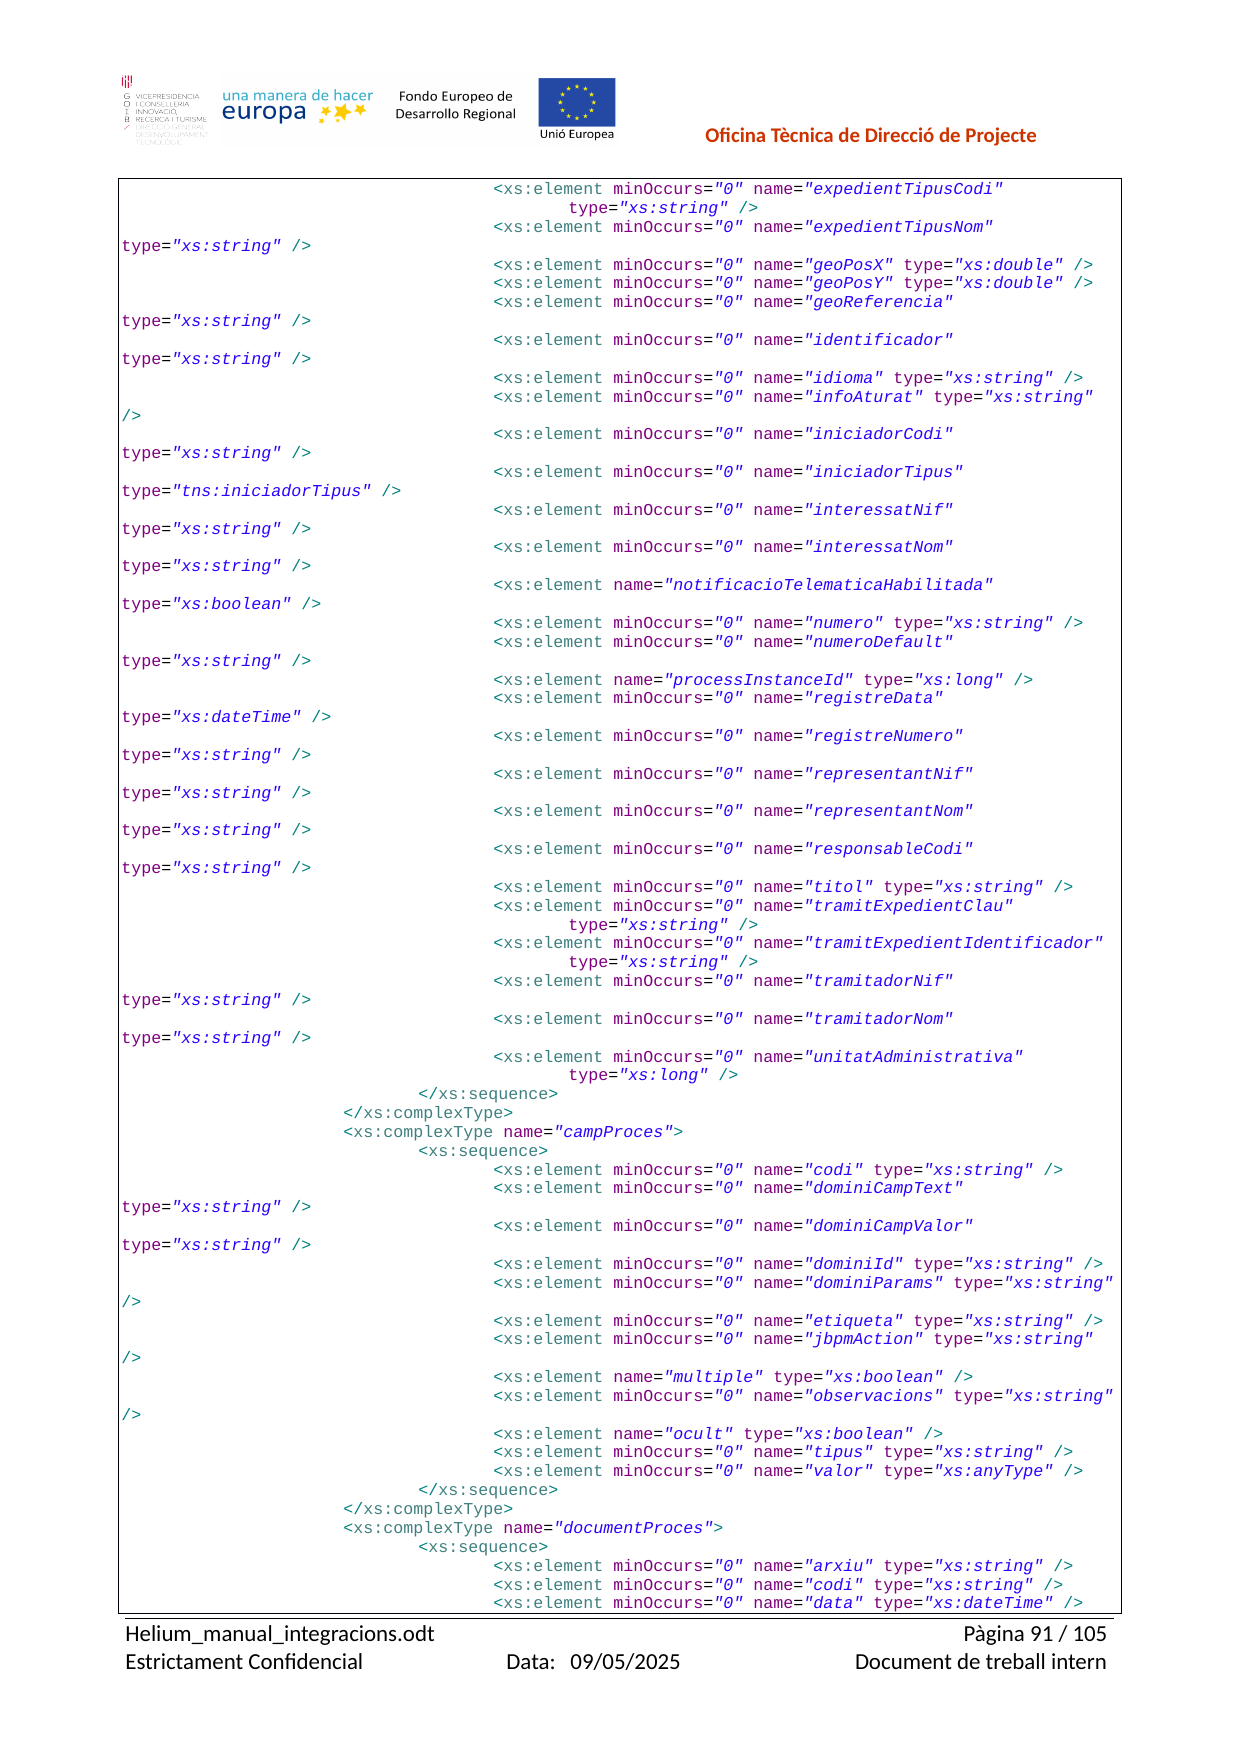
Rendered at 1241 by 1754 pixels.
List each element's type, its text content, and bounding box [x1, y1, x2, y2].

text <xs:element minOccurs="0" name="identificador" type="xs:string" /> [119, 328, 1121, 366]
picture [219, 73, 621, 147]
text <xs:sequence> [119, 1139, 1121, 1158]
text <xs:element minOccurs="0" name="numero" type="xs:string" /> [119, 611, 1121, 630]
text <xs:element minOccurs="0" name="unitatAdministrativa" [119, 1045, 1121, 1064]
text type="xs:string" /> [119, 197, 1121, 215]
text <xs:element minOccurs="0" name="representantNom" type="xs:string" /> [119, 800, 1121, 838]
text <xs:element minOccurs="0" name="interessatNom" type="xs:string" /> [119, 536, 1121, 574]
text </xs:sequence> [119, 1479, 1121, 1497]
text <xs:element minOccurs="0" name="expedientTipusCodi" [119, 179, 1121, 197]
text <xs:element minOccurs="0" name="titol" type="xs:string" /> [119, 875, 1121, 894]
text </xs:sequence> [119, 1083, 1121, 1102]
text </xs:complexType> [119, 1497, 1121, 1516]
text <xs:element minOccurs="0" name="idioma" type="xs:string" /> [119, 366, 1121, 385]
text <xs:element minOccurs="0" name="arxiu" type="xs:string" /> [119, 1554, 1121, 1573]
text <xs:element minOccurs="0" name="jbpmAction" type="xs:string" /> [119, 1328, 1121, 1366]
text <xs:element minOccurs="0" name="codi" type="xs:string" /> [119, 1158, 1121, 1177]
text <xs:element minOccurs="0" name="tipus" type="xs:string" /> [119, 1441, 1121, 1460]
text </xs:complexType> [119, 1102, 1121, 1120]
text <xs:element minOccurs="0" name="codi" type="xs:string" /> [119, 1573, 1121, 1592]
text <xs:complexType name="campProces"> [119, 1120, 1121, 1139]
text <xs:element minOccurs="0" name="dominiParams" type="xs:string" /> [119, 1271, 1121, 1309]
text <xs:element minOccurs="0" name="representantNif" type="xs:string" /> [119, 762, 1121, 800]
text <xs:element minOccurs="0" name="registreNumero" type="xs:string" /> [119, 724, 1121, 762]
text <xs:element minOccurs="0" name="infoAturat" type="xs:string" /> [119, 385, 1121, 423]
text type="xs:string" /> [119, 951, 1121, 969]
text <xs:element minOccurs="0" name="responsableCodi" type="xs:string" /> [119, 838, 1121, 875]
text <xs:element minOccurs="0" name="geoReferencia" type="xs:string" /> [119, 291, 1121, 328]
text <xs:element name="notificacioTelematicaHabilitada" type="xs:boolean" /> [119, 574, 1121, 611]
text <xs:element minOccurs="0" name="interessatNif" type="xs:string" /> [119, 498, 1121, 536]
text <xs:element minOccurs="0" name="tramitadorNom" type="xs:string" /> [119, 1007, 1121, 1045]
text <xs:sequence> [119, 1535, 1121, 1554]
text <xs:element minOccurs="0" name="tramitExpedientClau" [119, 894, 1121, 913]
text <xs:element name="ocult" type="xs:boolean" /> [119, 1422, 1121, 1441]
text <xs:element minOccurs="0" name="dominiCampValor" type="xs:string" /> [119, 1215, 1121, 1252]
text <xs:element name="processInstanceId" type="xs:long" /> [119, 668, 1121, 687]
text <xs:element minOccurs="0" name="valor" type="xs:anyType" /> [119, 1460, 1121, 1479]
text type="xs:long" /> [119, 1064, 1121, 1083]
text <xs:element minOccurs="0" name="iniciadorCodi" type="xs:string" /> [119, 423, 1121, 461]
text <xs:element minOccurs="0" name="etiqueta" type="xs:string" /> [119, 1309, 1121, 1328]
text type="xs:string" /> [119, 913, 1121, 932]
text <xs:element minOccurs="0" name="iniciadorTipus" type="tns:iniciadorTipus" /> [119, 461, 1121, 498]
text <xs:element minOccurs="0" name="numeroDefault" type="xs:string" /> [119, 630, 1121, 668]
text <xs:element minOccurs="0" name="geoPosX" type="xs:double" /> [119, 253, 1121, 272]
picture [118, 73, 213, 147]
text <xs:element minOccurs="0" name="registreData" type="xs:dateTime" /> [119, 687, 1121, 724]
text <xs:element minOccurs="0" name="dominiId" type="xs:string" /> [119, 1252, 1121, 1271]
text <xs:element minOccurs="0" name="tramitExpedientIdentificador" [119, 932, 1121, 951]
text <xs:element minOccurs="0" name="geoPosY" type="xs:double" /> [119, 272, 1121, 291]
text <xs:element minOccurs="0" name="dominiCampText" type="xs:string" /> [119, 1177, 1121, 1215]
text <xs:element name="multiple" type="xs:boolean" /> [119, 1366, 1121, 1384]
text <xs:complexType name="documentProces"> [119, 1516, 1121, 1535]
text <xs:element minOccurs="0" name="observacions" type="xs:string" /> [119, 1384, 1121, 1422]
text <xs:element minOccurs="0" name="tramitadorNif" type="xs:string" /> [119, 969, 1121, 1007]
text <xs:element minOccurs="0" name="expedientTipusNom" type="xs:string" /> [119, 215, 1121, 253]
text <xs:element minOccurs="0" name="data" type="xs:dateTime" /> [119, 1592, 1121, 1613]
